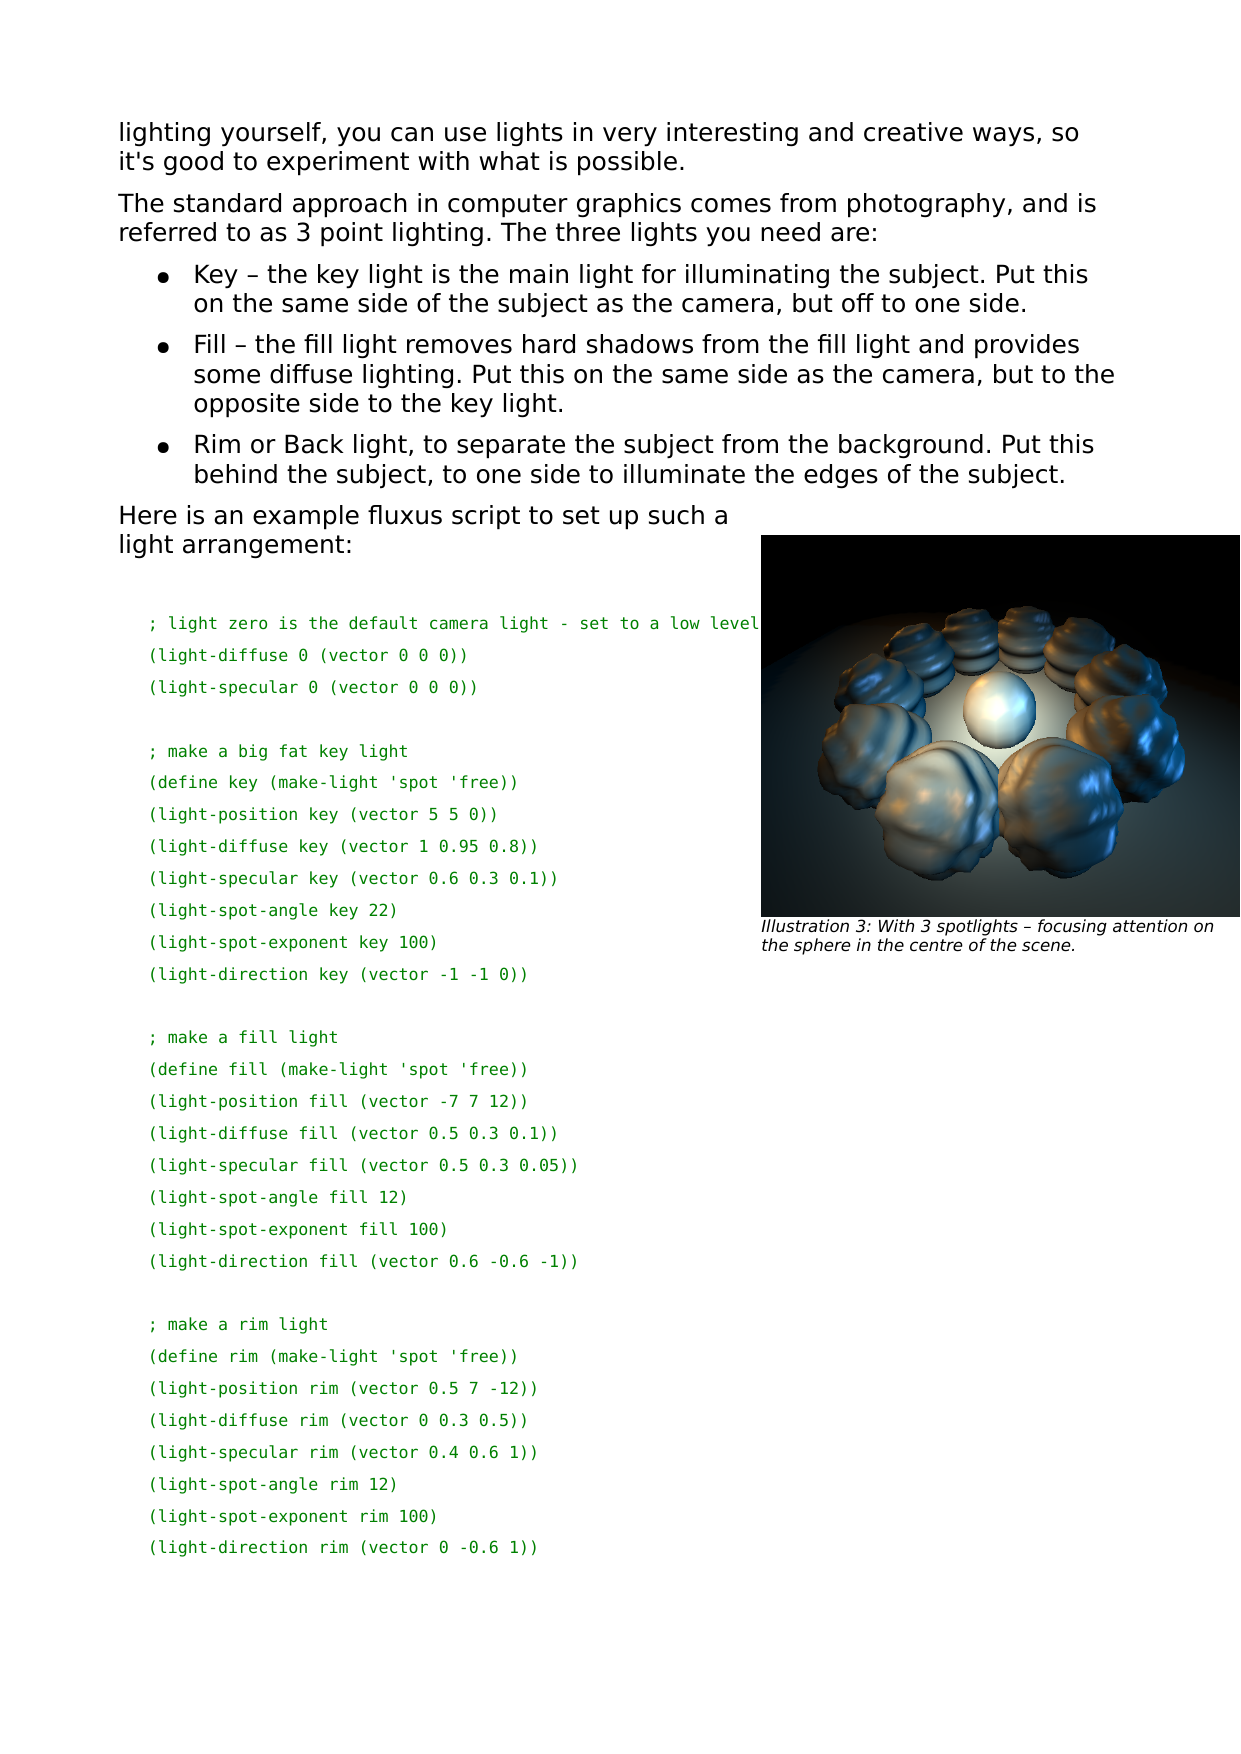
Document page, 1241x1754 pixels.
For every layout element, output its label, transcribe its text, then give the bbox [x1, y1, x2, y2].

text (light-diffuse 0 (vector 0 0 0)) [148, 646, 761, 665]
text lighting yourself, you can use lights in very interesting and creative ways, so it's good to experiment with what is possible. [118, 118, 1122, 176]
text (light-specular rim (vector 0.4 0.6 1)) [148, 1443, 1122, 1462]
text ; make a big fat key light [148, 741, 761, 761]
text (light-diffuse fill (vector 0.5 0.3 0.1)) [148, 1124, 1122, 1143]
text (define key (make-light 'spot 'free)) [148, 773, 761, 793]
text (light-direction rim (vector 0 -0.6 1)) [148, 1538, 1122, 1558]
text (light-spot-exponent rim 100) [148, 1506, 1122, 1526]
text (light-position rim (vector 0.5 7 -12)) [148, 1379, 1122, 1398]
text (light-diffuse key (vector 1 0.95 0.8)) [148, 837, 761, 856]
text The standard approach in computer graphics comes from photography, and is referred to as 3 point lighting. The three lights you need are: [118, 189, 1122, 247]
text Here is an example fluxus script to set up such a light arrangement: [118, 501, 1240, 560]
picture [761, 535, 1240, 917]
text (light-direction fill (vector 0.6 -0.6 -1)) [148, 1251, 1122, 1271]
text ; make a fill light [148, 1028, 1122, 1048]
text (light-specular key (vector 0.6 0.3 0.1)) [148, 869, 761, 888]
text (define rim (make-light 'spot 'free)) [148, 1347, 1122, 1366]
text (light-specular fill (vector 0.5 0.3 0.05)) [148, 1156, 1122, 1175]
text (define fill (make-light 'spot 'free)) [148, 1060, 1122, 1079]
text (light-position fill (vector -7 7 12)) [148, 1092, 1122, 1111]
text (light-position key (vector 5 5 0)) [148, 805, 761, 824]
list Key – the key light is the main light for illuminating the subject. Put this on the same side of the subject as the camera, but off to one side. [156, 260, 1122, 318]
text (light-specular 0 (vector 0 0 0)) [148, 678, 761, 697]
text (light-diffuse rim (vector 0 0.3 0.5)) [148, 1411, 1122, 1430]
text (light-direction key (vector -1 -1 0)) [148, 964, 1122, 984]
list Fill – the fill light removes hard shadows from the fill light and provides some diffuse lighting. Put this on the same side as the camera, but to the opposite side to the key light. [156, 331, 1122, 418]
text (light-spot-exponent key 100) [148, 933, 761, 952]
text ; make a rim light [148, 1315, 1122, 1334]
text ; light zero is the default camera light - set to a low level [148, 614, 761, 633]
text Illustration 3: With 3 spotlights – focusing attention on the sphere in the centre of the scene. [761, 917, 1240, 956]
text (light-spot-exponent fill 100) [148, 1219, 1122, 1239]
list Rim or Back light, to separate the subject from the background. Put this behind the subject, to one side to illuminate the edges of the subject. [156, 431, 1122, 489]
text (light-spot-angle rim 12) [148, 1474, 1122, 1494]
text (light-spot-angle key 22) [148, 901, 761, 920]
text (light-spot-angle fill 12) [148, 1188, 1122, 1207]
